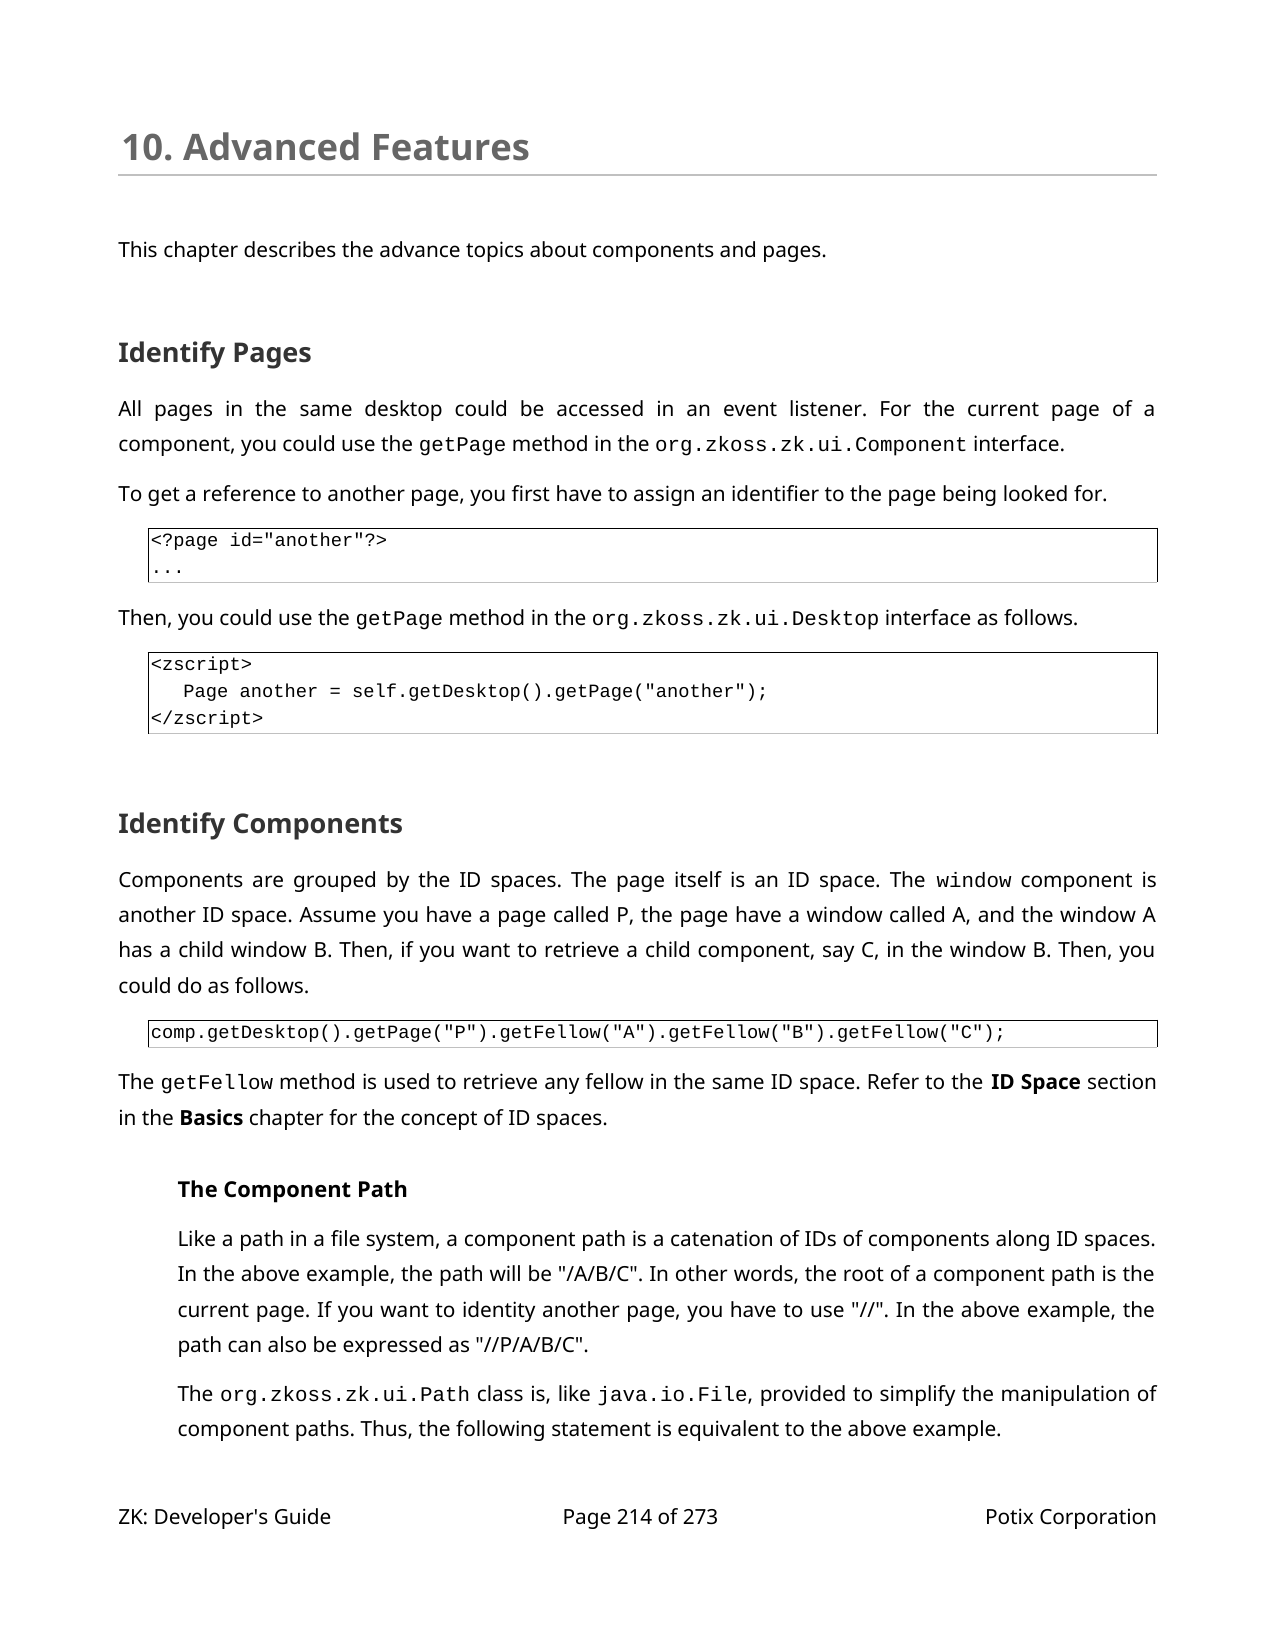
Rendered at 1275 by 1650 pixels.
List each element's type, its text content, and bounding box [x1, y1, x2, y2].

text Then, you could use the getPage method in the org.zkoss.zk.ui.Desktop interface as follows. [118, 603, 1157, 631]
text </zscript> [149, 706, 1157, 733]
text The getFellow method is used to retrieve any fellow in the same ID space. Refer to the ID Space section in the Basics chapter for the concept of ID spaces. [118, 1067, 1157, 1131]
text This chapter describes the advance topics about components and pages. [118, 235, 1157, 263]
text All pages in the same desktop could be accessed in an event listener. For the current page of a component, you could use the getPage method in the org.zkoss.zk.ui.Component interface. [118, 394, 1157, 458]
subtitle 10. Advanced Features [118, 118, 1157, 174]
text <?page id="another"?> [149, 529, 1157, 552]
text Components are grouped by the ID spaces. The page itself is an ID space. The window component is another ID space. Assume you have a page called P, the page have a window called A, and the window A has a child window B. Then, if you want to retrieve a child component, say C, in the window B. Then, you could do as follows. [118, 865, 1157, 999]
subtitle The Component Path [177, 1174, 1157, 1204]
text comp.getDesktop().getPage("P").getFellow("A").getFellow("B").getFellow("C"); [149, 1021, 1157, 1047]
text The org.zkoss.zk.ui.Path class is, like java.io.File, provided to simplify the manipulation of component paths. Thus, the following statement is equivalent to the above example. [177, 1379, 1157, 1443]
subtitle Identify Pages [118, 334, 1157, 371]
text Like a path in a file system, a component path is a catenation of IDs of components along ID spaces. In the above example, the path will be "/A/B/C". In other words, the root of a component path is the current page. If you want to identity another page, you have to use "//". In the above example, the path can also be expressed as "//P/A/B/C". [177, 1224, 1157, 1358]
text To get a reference to another page, you first have to assign an identifier to the page being looked for. [118, 479, 1157, 507]
text Page another = self.getDesktop().getPage("another"); [149, 679, 1157, 703]
text <zscript> [149, 653, 1157, 676]
text ... [149, 555, 1157, 582]
subtitle Identify Components [118, 804, 1157, 841]
